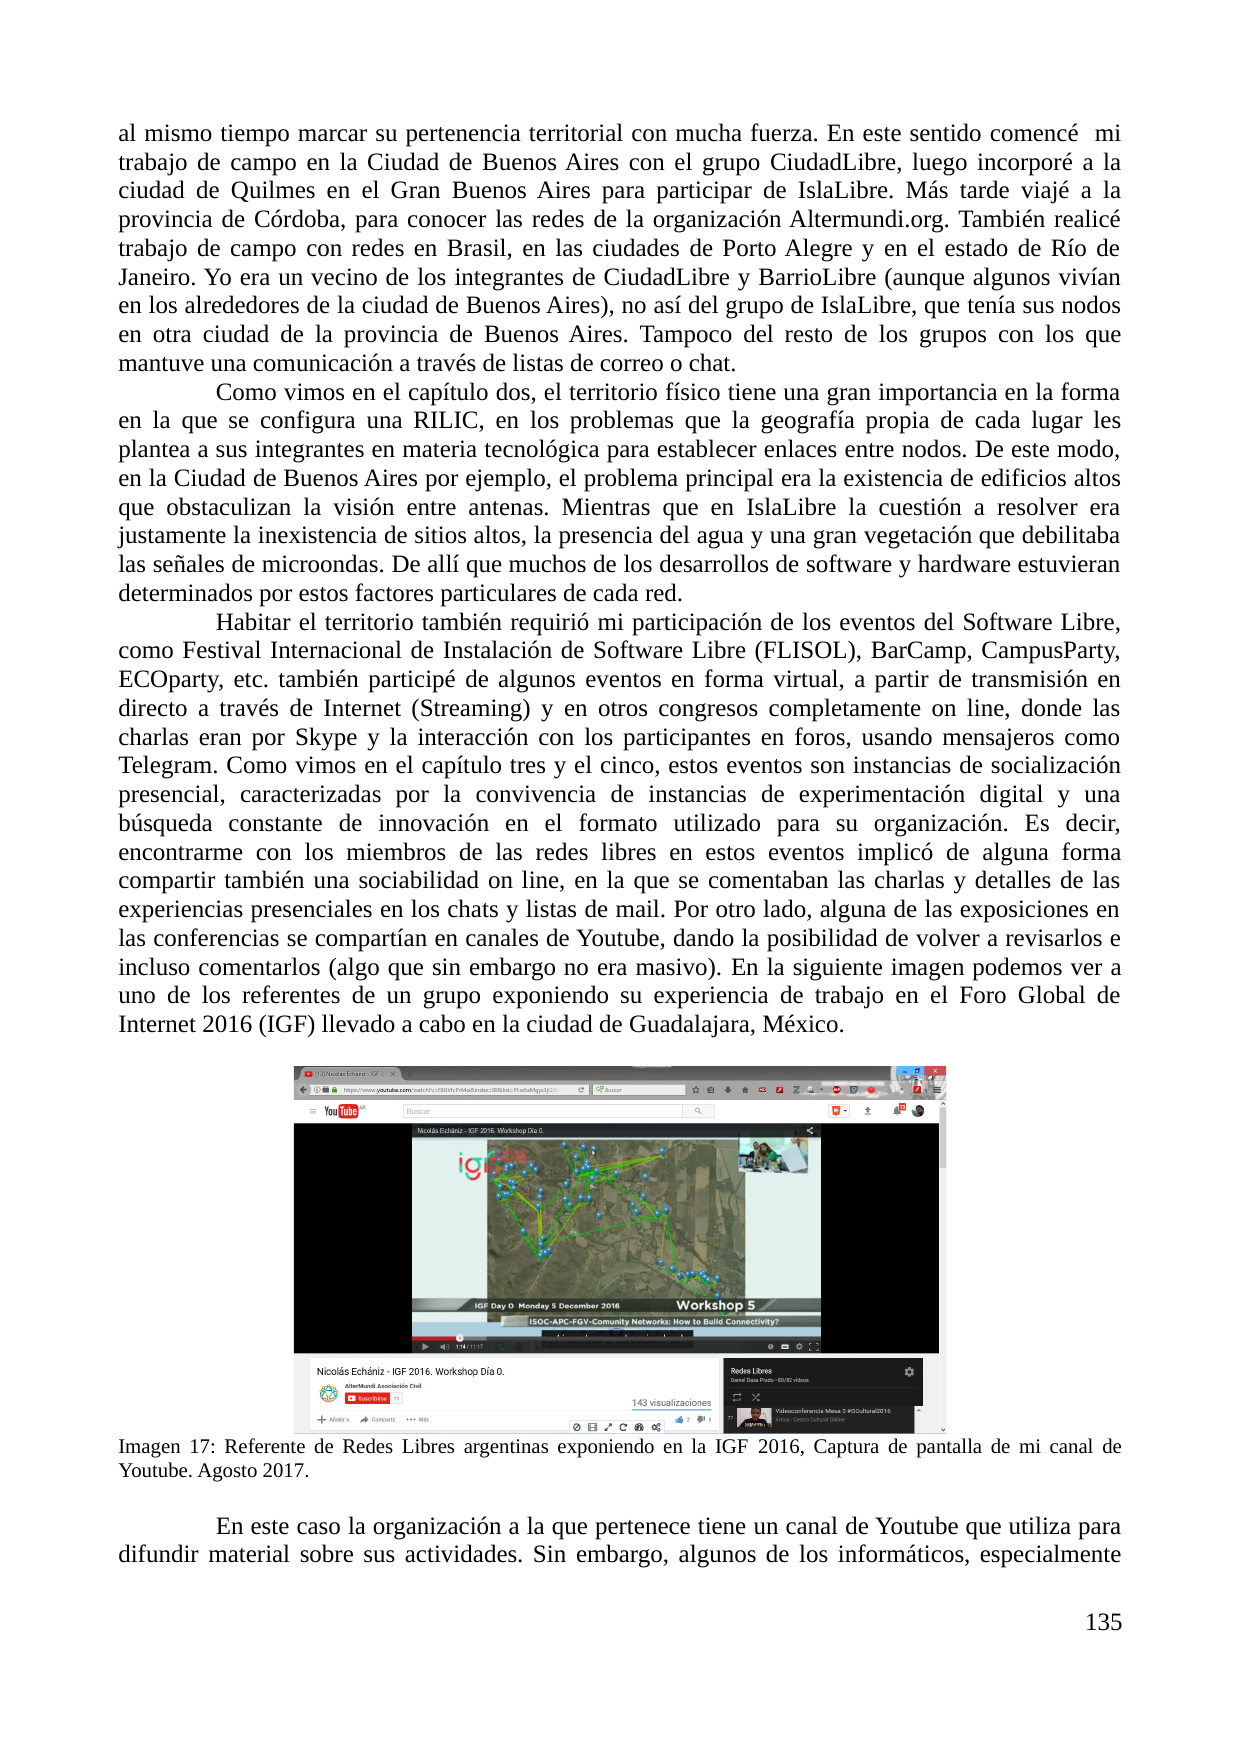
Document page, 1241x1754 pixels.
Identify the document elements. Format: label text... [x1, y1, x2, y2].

text Imagen 17: Referente de Redes Libres argentinas exponiendo en la IGF 2016, Captura de pantalla de mi canal de Youtube. Agosto 2017. [118, 1434, 1122, 1482]
text En este caso la organización a la que pertenece tiene un canal de Youtube que utiliza para difundir material sobre sus actividades. Sin embargo, algunos de los informáticos, especialmente [118, 1511, 1122, 1568]
text Como vimos en el capítulo dos, el territorio físico tiene una gran importancia en la forma en la que se configura una RILIC, en los problemas que la geografía propia de cada lugar les plantea a sus integrantes en materia tecnológica para establecer enlaces entre nodos. De este modo, en la Ciudad de Buenos Aires por ejemplo, el problema principal era la existencia de edificios altos que obstaculizan la visión entre antenas. Mientras que en IslaLibre la cuestión a resolver era justamente la inexistencia de sitios altos, la presencia del agua y una gran vegetación que debilitaba las señales de microondas. De allí que muchos de los desarrollos de software y hardware estuvieran determinados por estos factores particulares de cada red. [118, 377, 1122, 607]
picture [293, 1066, 947, 1434]
text Habitar el territorio también requirió mi participación de los eventos del Software Libre, como Festival Internacional de Instalación de Software Libre (FLISOL), BarCamp, CampusParty, ECOparty, etc. también participé de algunos eventos en forma virtual, a partir de transmisión en directo a través de Internet (Streaming) y en otros congresos completamente on line, donde las charlas eran por Skype y la interacción con los participantes en foros, usando mensajeros como Telegram. Como vimos en el capítulo tres y el cinco, estos eventos son instancias de socialización presencial, caracterizadas por la convivencia de instancias de experimentación digital y una búsqueda constante de innovación en el formato utilizado para su organización. Es decir, encontrarme con los miembros de las redes libres en estos eventos implicó de alguna forma compartir también una sociabilidad on line, en la que se comentaban las charlas y detalles de las experiencias presenciales en los chats y listas de mail. Por otro lado, alguna de las exposiciones en las conferencias se compartían en canales de Youtube, dando la posibilidad de volver a revisarlos e incluso comentarlos (algo que sin embargo no era masivo). En la siguiente imagen podemos ver a uno de los referentes de un grupo exponiendo su experiencia de trabajo en el Foro Global de Internet 2016 (IGF) llevado a cabo en la ciudad de Guadalajara, México. [118, 607, 1122, 1038]
text al mismo tiempo marcar su pertenencia territorial con mucha fuerza. En este sentido comencé mi trabajo de campo en la Ciudad de Buenos Aires con el grupo CiudadLibre, luego incorporé a la ciudad de Quilmes en el Gran Buenos Aires para participar de IslaLibre. Más tarde viajé a la provincia de Córdoba, para conocer las redes de la organización Altermundi.org. También realicé trabajo de campo con redes en Brasil, en las ciudades de Porto Alegre y en el estado de Río de Janeiro. Yo era un vecino de los integrantes de CiudadLibre y BarrioLibre (aunque algunos vivían en los alrededores de la ciudad de Buenos Aires), no así del grupo de IslaLibre, que tenía sus nodos en otra ciudad de la provincia de Buenos Aires. Tampoco del resto de los grupos con los que mantuve una comunicación a través de listas de correo o chat. [118, 118, 1122, 377]
